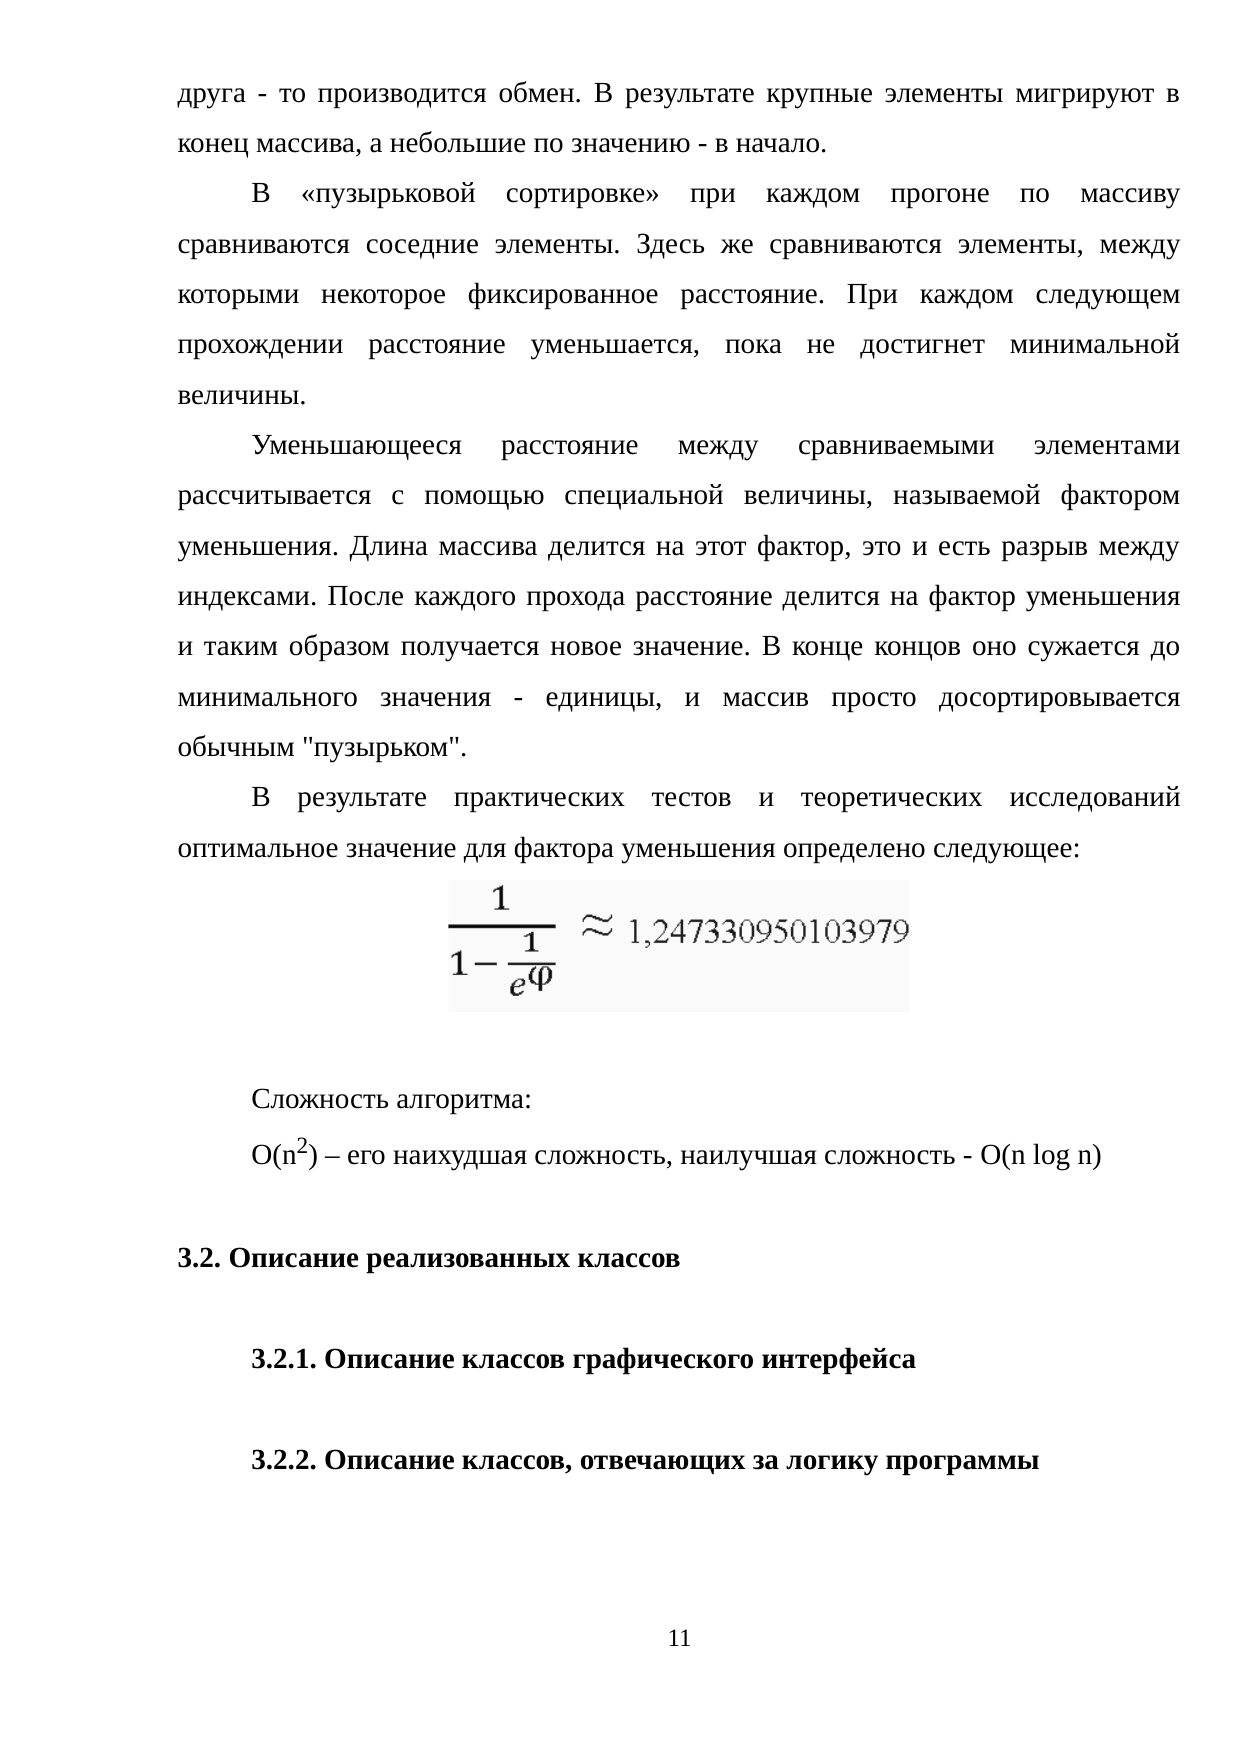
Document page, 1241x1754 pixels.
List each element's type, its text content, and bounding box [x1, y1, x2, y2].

text Уменьшающееся расстояние между сравниваемыми элементами рассчитывается с помощью специальной величины, называемой фактором уменьшения. Длина массива делится на этот фактор, это и есть разрыв между индексами. После каждого прохода расстояние делится на фактор уменьшения и таким образом получается новое значение. В конце концов оно сужается до минимального значения - единицы, и массив просто досортировывается обычным "пузырьком". [177, 427, 1181, 763]
text 3.2.2. Описание классов, отвечающих за логику программы [177, 1442, 1181, 1475]
text В результате практических тестов и теоретических исследований оптимальное значение для фактора уменьшения определено следующее: [177, 779, 1181, 863]
text Сложность алгоритма: [177, 1081, 1181, 1115]
text O(n2) – его наихудшая сложность, наилучшая сложность - O(n log n) [177, 1132, 1181, 1171]
text 3.2.1. Описание классов графического интерфейса [177, 1341, 1181, 1375]
text В «пузырьковой сортировке» при каждом прогоне по массиву сравниваются соседние элементы. Здесь же сравниваются элементы, между которыми некоторое фиксированное расстояние. При каждом следующем прохождении расстояние уменьшается, пока не достигнет минимальной величины. [177, 176, 1181, 410]
text друга - то производится обмен. В результате крупные элементы мигрируют в конец массива, а небольшие по значению - в начало. [177, 75, 1181, 159]
text 3.2. Описание реализованных классов [177, 1241, 1181, 1274]
picture [448, 880, 910, 1012]
